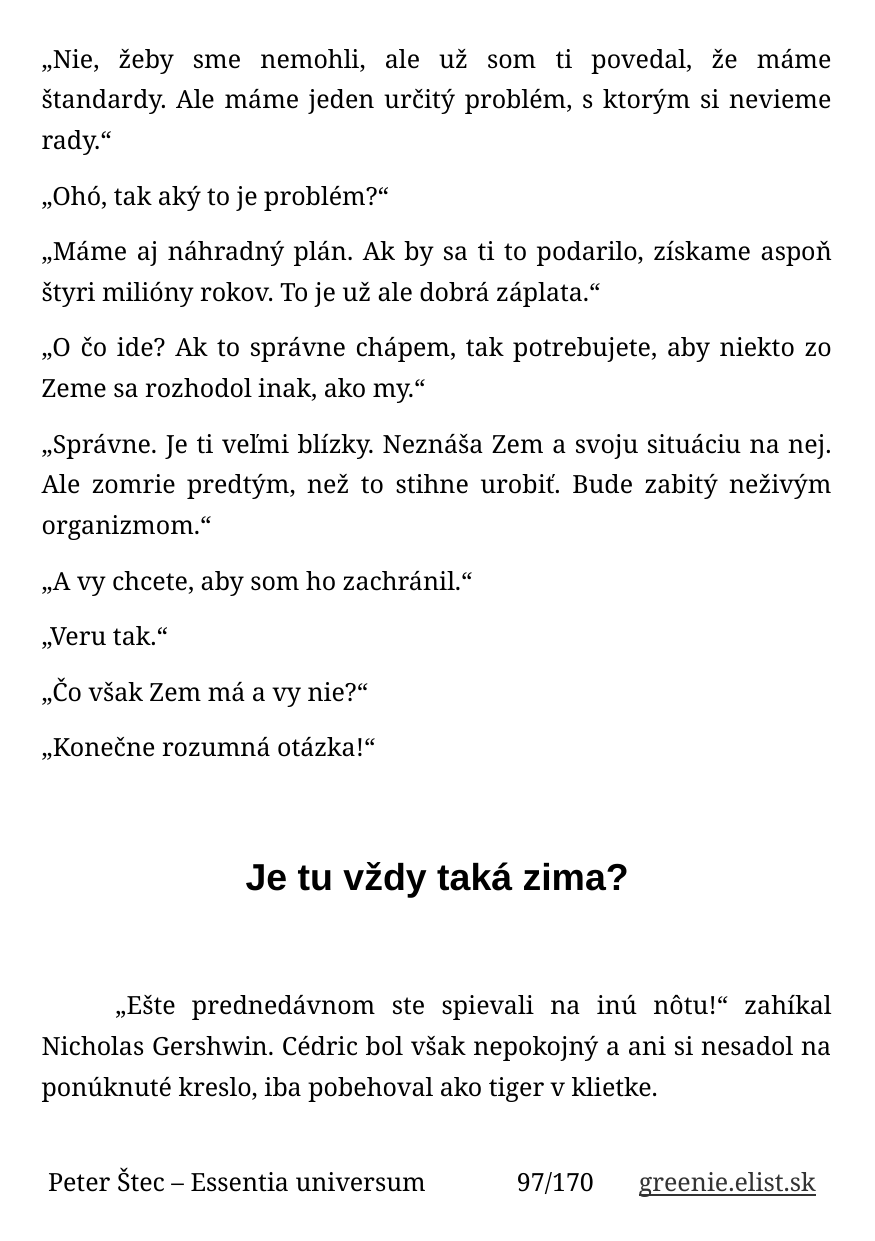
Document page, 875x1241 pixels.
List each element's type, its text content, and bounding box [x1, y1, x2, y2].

text „A vy chcete, aby som ho zachránil.“ [41, 563, 833, 597]
text „O čo ide? Ak to správne chápem, tak potrebujete, aby niekto zo Zeme sa rozhodol inak, ako my.“ [41, 330, 833, 405]
text „Ešte prednedávnom ste spievali na inú nôtu!“ zahíkal Nicholas Gershwin. Cédric bol však nepokojný a ani si nesadol na ponúknuté kreslo, iba pobehoval ako tiger v klietke. [41, 988, 833, 1103]
subtitle Je tu vždy taká zima? [41, 855, 833, 898]
text „Nie, žeby sme nemohli, ale už som ti povedal, že máme štandardy. Ale máme jeden určitý problém, s ktorým si nevieme rady.“ [41, 41, 833, 157]
text „Správne. Je ti veľmi blízky. Neznáša Zem a svoju situáciu na nej. Ale zomrie predtým, než to stihne urobiť. Bude zabitý neživým organizmom.“ [41, 426, 833, 542]
text „Konečne rozumná otázka!“ [41, 730, 833, 764]
text „Ohó, tak aký to je problém?“ [41, 178, 833, 212]
text „Máme aj náhradný plán. Ak by sa ti to podarilo, získame aspoň štyri milióny rokov. To je už ale dobrá záplata.“ [41, 234, 833, 309]
text „Čo však Zem má a vy nie?“ [41, 674, 833, 708]
text „Veru tak.“ [41, 619, 833, 653]
